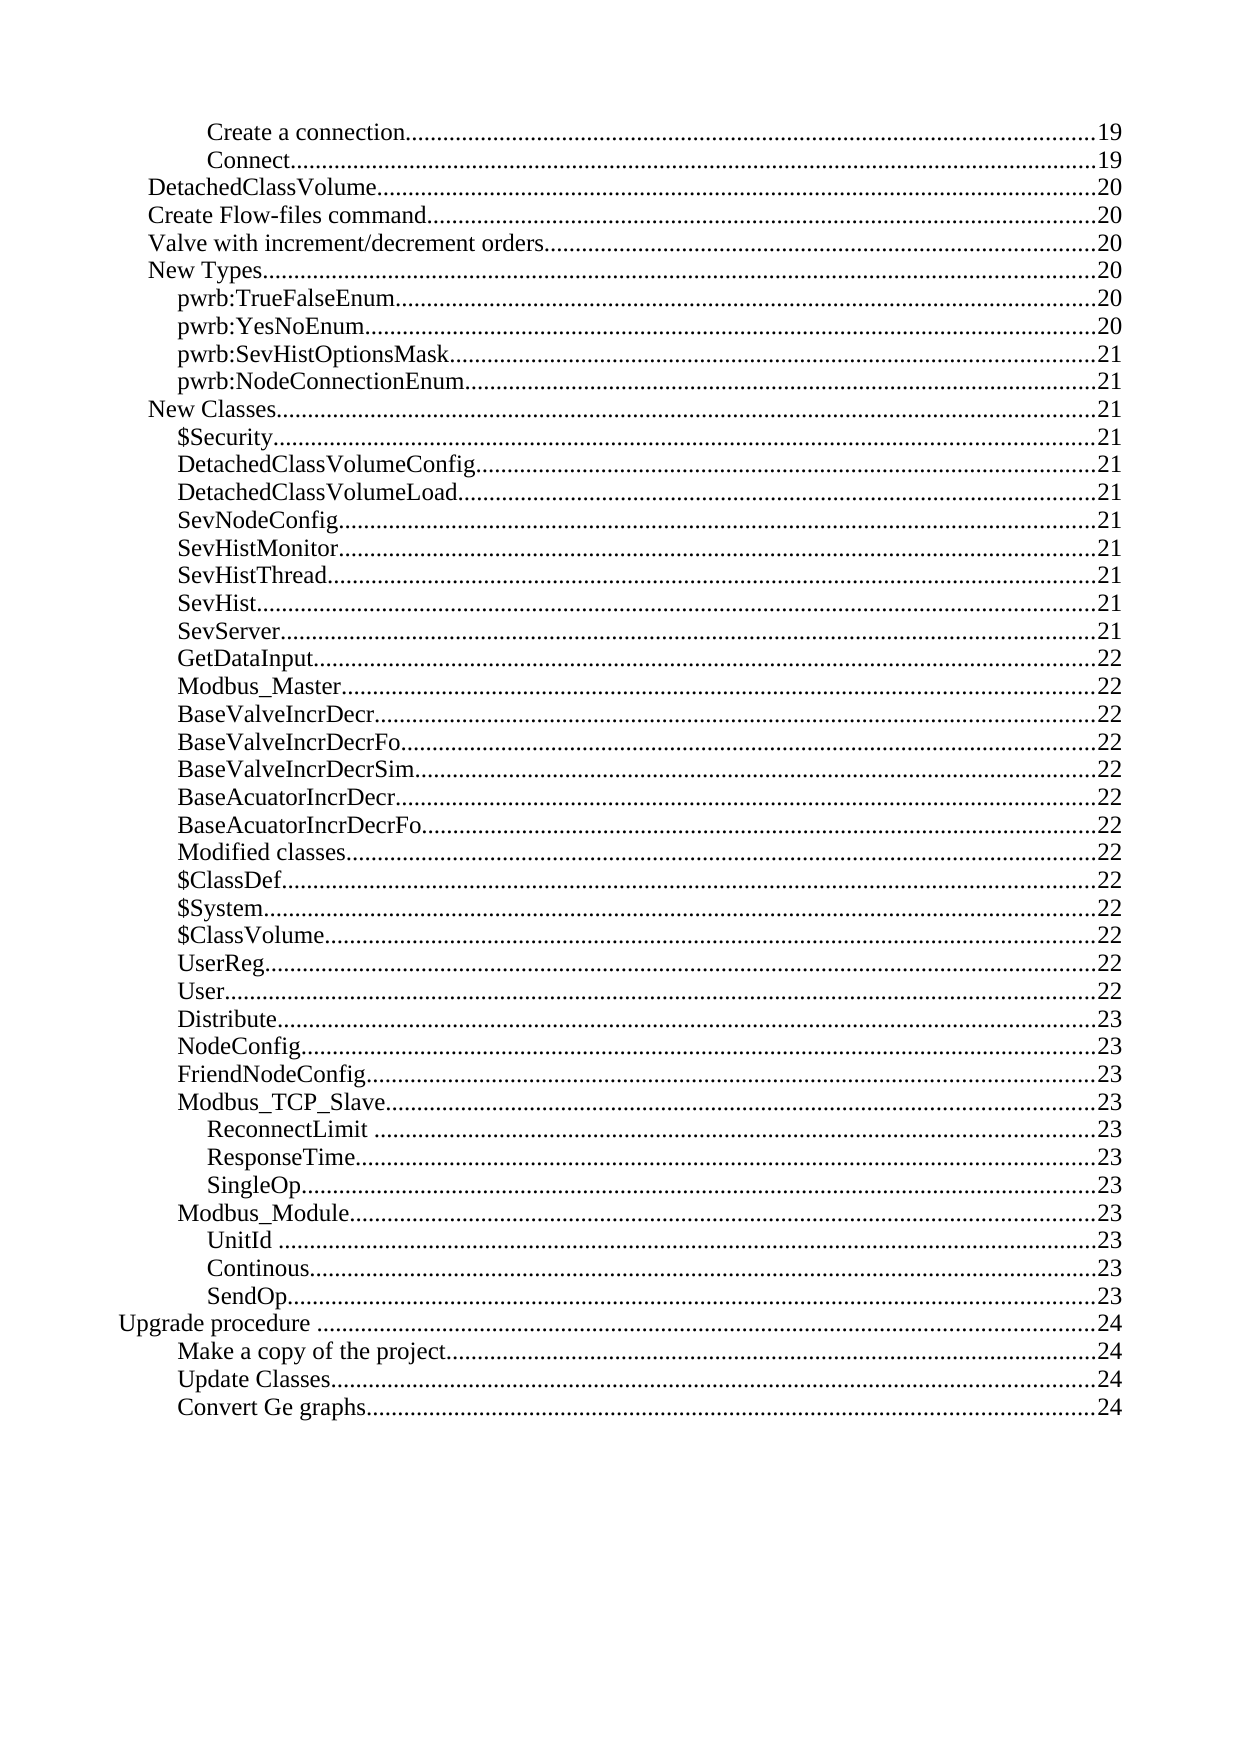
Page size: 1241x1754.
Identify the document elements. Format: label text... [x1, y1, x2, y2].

text BaseValveIncrDecr 22 [177, 700, 1122, 728]
text SevHistThread 21 [177, 561, 1122, 589]
text Convert Ge graphs 24 [177, 1393, 1122, 1420]
text Connect 19 [207, 146, 1122, 173]
text BaseAcuatorIncrDecr 22 [177, 783, 1122, 811]
text FriendNodeConfig 23 [177, 1060, 1122, 1088]
text pwrb:TrueFalseEnum 20 [177, 284, 1122, 312]
text ReconnectLimit 23 [207, 1116, 1122, 1143]
text DetachedClassVolumeConfig 21 [177, 451, 1122, 478]
text ResponseTime 23 [207, 1143, 1122, 1171]
text SevHist 21 [177, 589, 1122, 617]
text GetDataInput 22 [177, 644, 1122, 672]
text New Types 20 [148, 257, 1122, 284]
text Create Flow-files command 20 [148, 201, 1122, 229]
text pwrb:NodeConnectionEnum 21 [177, 367, 1122, 395]
text Update Classes 24 [177, 1365, 1122, 1393]
text SevServer 21 [177, 617, 1122, 644]
text Modbus_Module 23 [177, 1199, 1122, 1226]
text BaseValveIncrDecrSim 22 [177, 755, 1122, 783]
text Modbus_TCP_Slave 23 [177, 1088, 1122, 1116]
text Create a connection 19 [207, 118, 1122, 146]
text Continous 23 [207, 1254, 1122, 1282]
text UserReg 22 [177, 949, 1122, 977]
text SingleOp 23 [207, 1171, 1122, 1199]
text Upgrade procedure 24 [118, 1309, 1122, 1337]
text SendOp 23 [207, 1282, 1122, 1309]
text NodeConfig 23 [177, 1032, 1122, 1060]
text $Security 21 [177, 423, 1122, 451]
text pwrb:YesNoEnum 20 [177, 312, 1122, 340]
text $ClassDef 22 [177, 866, 1122, 894]
text New Classes 21 [148, 395, 1122, 423]
text UnitId 23 [207, 1226, 1122, 1254]
text BaseValveIncrDecrFo 22 [177, 728, 1122, 755]
text $System 22 [177, 894, 1122, 922]
text BaseAcuatorIncrDecrFo 22 [177, 811, 1122, 838]
text Make a copy of the project 24 [177, 1337, 1122, 1365]
text DetachedClassVolumeLoad 21 [177, 478, 1122, 506]
text SevNodeConfig 21 [177, 506, 1122, 534]
text DetachedClassVolume 20 [148, 173, 1122, 201]
text SevHistMonitor 21 [177, 534, 1122, 561]
text $ClassVolume 22 [177, 922, 1122, 949]
text User 22 [177, 977, 1122, 1005]
text Valve with increment/decrement orders 20 [148, 229, 1122, 257]
text Modified classes 22 [177, 838, 1122, 866]
text Distribute 23 [177, 1005, 1122, 1032]
text Modbus_Master 22 [177, 672, 1122, 700]
text pwrb:SevHistOptionsMask 21 [177, 340, 1122, 367]
